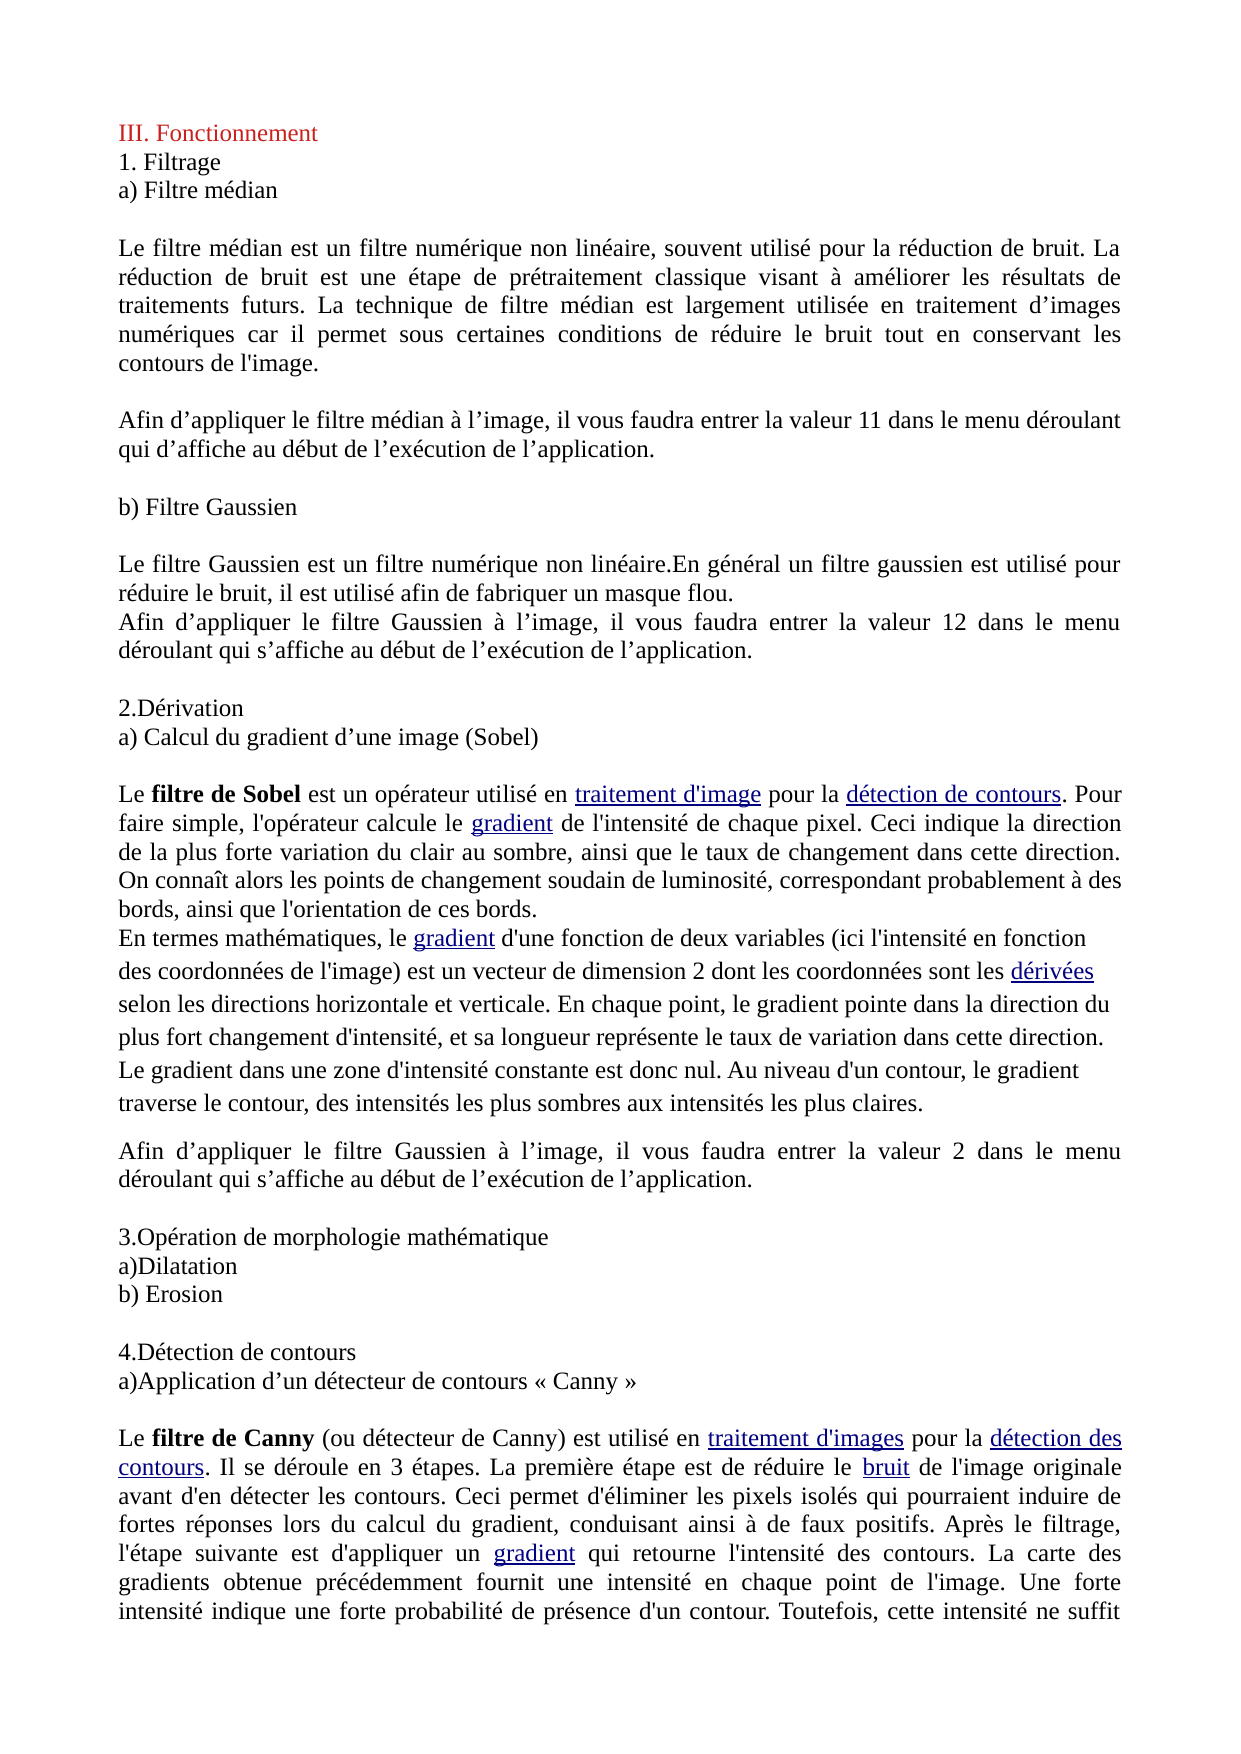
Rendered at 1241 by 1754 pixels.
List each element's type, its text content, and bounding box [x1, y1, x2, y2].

text Le filtre Gaussien est un filtre numérique non linéaire.En général un filtre gaussien est utilisé pour réduire le bruit, il est utilisé afin de fabriquer un masque flou. [118, 549, 1122, 607]
text Afin d’appliquer le filtre Gaussien à l’image, il vous faudra entrer la valeur 12 dans le menu déroulant qui s’affiche au début de l’exécution de l’application. [118, 607, 1122, 664]
text Afin d’appliquer le filtre Gaussien à l’image, il vous faudra entrer la valeur 2 dans le menu déroulant qui s’affiche au début de l’exécution de l’application. [118, 1136, 1122, 1193]
text 1. Filtrage [118, 147, 1122, 176]
text 4.Détection de contours [118, 1337, 1122, 1366]
text Le filtre de Sobel est un opérateur utilisé en traitement d'image pour la détection de contours. Pour faire simple, l'opérateur calcule le gradient de l'intensité de chaque pixel. Ceci indique la direction de la plus forte variation du clair au sombre, ainsi que le taux de changement dans cette direction. On connaît alors les points de changement soudain de luminosité, correspondant probablement à des bords, ainsi que l'orientation de ces bords. [118, 779, 1122, 923]
text III. Fonctionnement [118, 118, 1122, 147]
text Le filtre médian est un filtre numérique non linéaire, souvent utilisé pour la réduction de bruit. La réduction de bruit est une étape de prétraitement classique visant à améliorer les résultats de traitements futurs. La technique de filtre médian est largement utilisée en traitement d’images numériques car il permet sous certaines conditions de réduire le bruit tout en conservant les contours de l'image. [118, 233, 1122, 377]
text a)Dilatation [118, 1251, 1122, 1279]
text Afin d’appliquer le filtre médian à l’image, il vous faudra entrer la valeur 11 dans le menu déroulant qui d’affiche au début de l’exécution de l’application. [118, 406, 1122, 463]
text En termes mathématiques, le gradient d'une fonction de deux variables (ici l'intensité en fonction des coordonnées de l'image) est un vecteur de dimension 2 dont les coordonnées sont les dérivées selon les directions horizontale et verticale. En chaque point, le gradient pointe dans la direction du plus fort changement d'intensité, et sa longueur représente le taux de variation dans cette direction. Le gradient dans une zone d'intensité constante est donc nul. Au niveau d'un contour, le gradient traverse le contour, des intensités les plus sombres aux intensités les plus claires. [118, 923, 1122, 1117]
text 2.Dérivation [118, 693, 1122, 722]
text a)Application d’un détecteur de contours « Canny » [118, 1366, 1122, 1394]
text a) Filtre médian [118, 176, 1122, 204]
text b) Filtre Gaussien [118, 492, 1122, 521]
text 3.Opération de morphologie mathématique [118, 1222, 1122, 1251]
text b) Erosion [118, 1279, 1122, 1308]
text a) Calcul du gradient d’une image (Sobel) [118, 722, 1122, 751]
text Le filtre de Canny (ou détecteur de Canny) est utilisé en traitement d'images pour la détection des contours. Il se déroule en 3 étapes. La première étape est de réduire le bruit de l'image originale avant d'en détecter les contours. Ceci permet d'éliminer les pixels isolés qui pourraient induire de fortes réponses lors du calcul du gradient, conduisant ainsi à de faux positifs. Après le filtrage, l'étape suivante est d'appliquer un gradient qui retourne l'intensité des contours. La carte des gradients obtenue précédemment fournit une intensité en chaque point de l'image. Une forte intensité indique une forte probabilité de présence d'un contour. Toutefois, cette intensité ne suffit [118, 1423, 1122, 1624]
